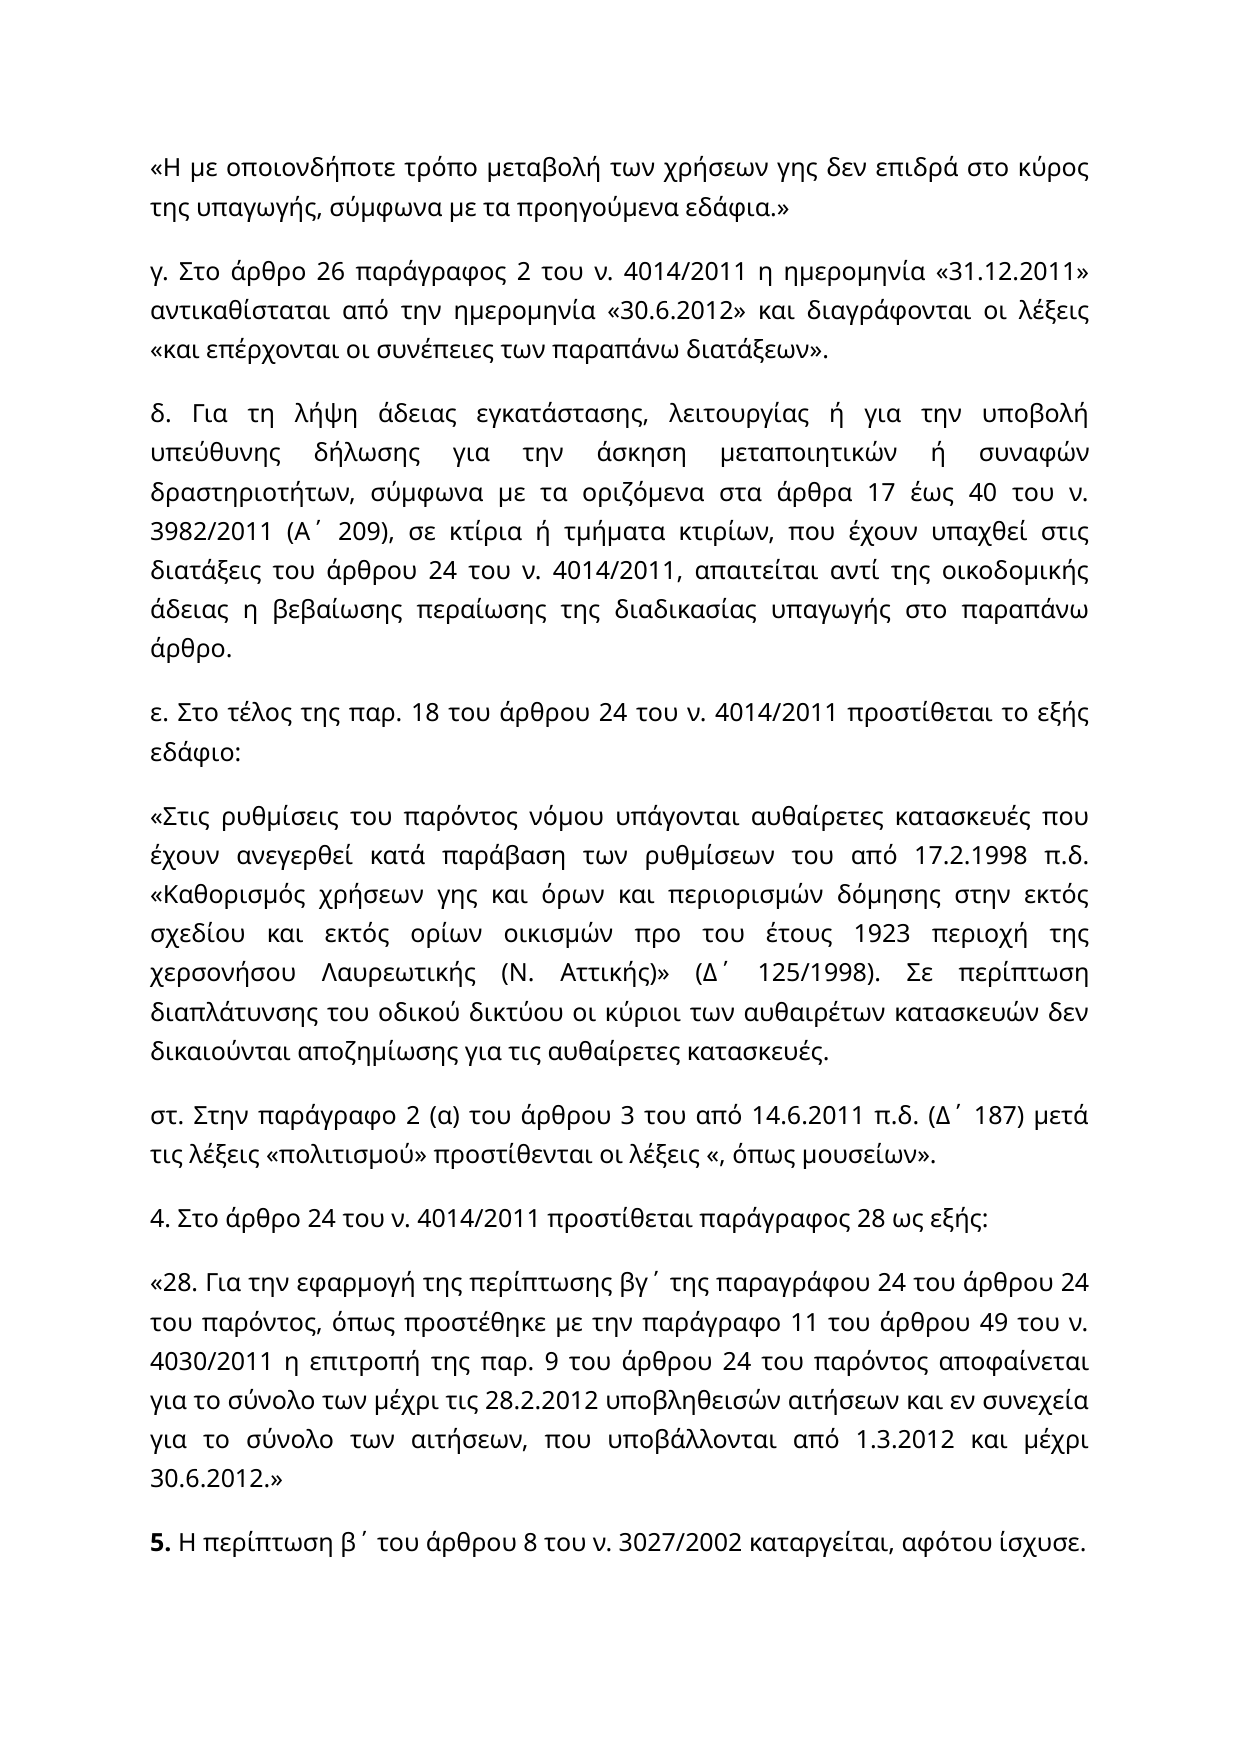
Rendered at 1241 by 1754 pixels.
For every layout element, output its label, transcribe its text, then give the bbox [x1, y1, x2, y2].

text γ. Στο άρθρο 26 παράγραφος 2 του ν. 4014/2011 η ημερομηνία «31.12.2011» αντικαθίσταται από την ημερομηνία «30.6.2012» και διαγράφονται οι λέξεις «και επέρχονται οι συνέπειες των παραπάνω διατάξεων». [150, 253, 1090, 366]
text «28. Για την εφαρμογή της περίπτωσης βγ΄ της παραγράφου 24 του άρθρου 24 του παρόντος, όπως προστέθηκε με την παράγραφο 11 του άρθρου 49 του ν. 4030/2011 η επιτροπή της παρ. 9 του άρθρου 24 του παρόντος αποφαίνεται για το σύνολο των μέχρι τις 28.2.2012 υποβληθεισών αιτήσεων και εν συνεχεία για το σύνολο των αιτήσεων, που υποβάλλονται από 1.3.2012 και μέχρι 30.6.2012.» [150, 1265, 1090, 1495]
text στ. Στην παράγραφο 2 (α) του άρθρου 3 του από 14.6.2011 π.δ. (Δ΄ 187) μετά τις λέξεις «πολιτισμού» προστίθενται οι λέξεις «, όπως μουσείων». [150, 1097, 1090, 1171]
text δ. Για τη λήψη άδειας εγκατάστασης, λειτουργίας ή για την υποβολή υπεύθυνης δήλωσης για την άσκηση μεταποιητικών ή συναφών δραστηριοτήτων, σύμφωνα με τα οριζόμενα στα άρθρα 17 έως 40 του ν. 3982/2011 (Α΄ 209), σε κτίρια ή τμήματα κτιρίων, που έχουν υπαχθεί στις διατάξεις του άρθρου 24 του ν. 4014/2011, απαιτείται αντί της οικοδομικής άδειας η βεβαίωσης περαίωσης της διαδικασίας υπαγωγής στο παραπάνω άρθρο. [150, 396, 1090, 665]
text «Η με οποιονδήποτε τρόπο μεταβολή των χρήσεων γης δεν επιδρά στο κύρος της υπαγωγής, σύμφωνα με τα προηγούμενα εδάφια.» [150, 150, 1090, 223]
text 4. Στο άρθρο 24 του ν. 4014/2011 προστίθεται παράγραφος 28 ως εξής: [150, 1201, 1090, 1235]
text 5. Η περίπτωση β΄ του άρθρου 8 του ν. 3027/2002 καταργείται, αφότου ίσχυσε. [150, 1525, 1090, 1559]
text «Στις ρυθμίσεις του παρόντος νόμου υπάγονται αυθαίρετες κατασκευές που έχουν ανεγερθεί κατά παράβαση των ρυθμίσεων του από 17.2.1998 π.δ. «Καθορισμός χρήσεων γης και όρων και περιορισμών δόμησης στην εκτός σχεδίου και εκτός ορίων οικισμών προ του έτους 1923 περιοχή της χερσονήσου Λαυρεωτικής (Ν. Αττικής)» (Δ΄ 125/1998). Σε περίπτωση διαπλάτυνσης του οδικού δικτύου οι κύριοι των αυθαιρέτων κατασκευών δεν δικαιούνται αποζημίωσης για τις αυθαίρετες κατασκευές. [150, 798, 1090, 1067]
text ε. Στο τέλος της παρ. 18 του άρθρου 24 του ν. 4014/2011 προστίθεται το εξής εδάφιο: [150, 695, 1090, 768]
